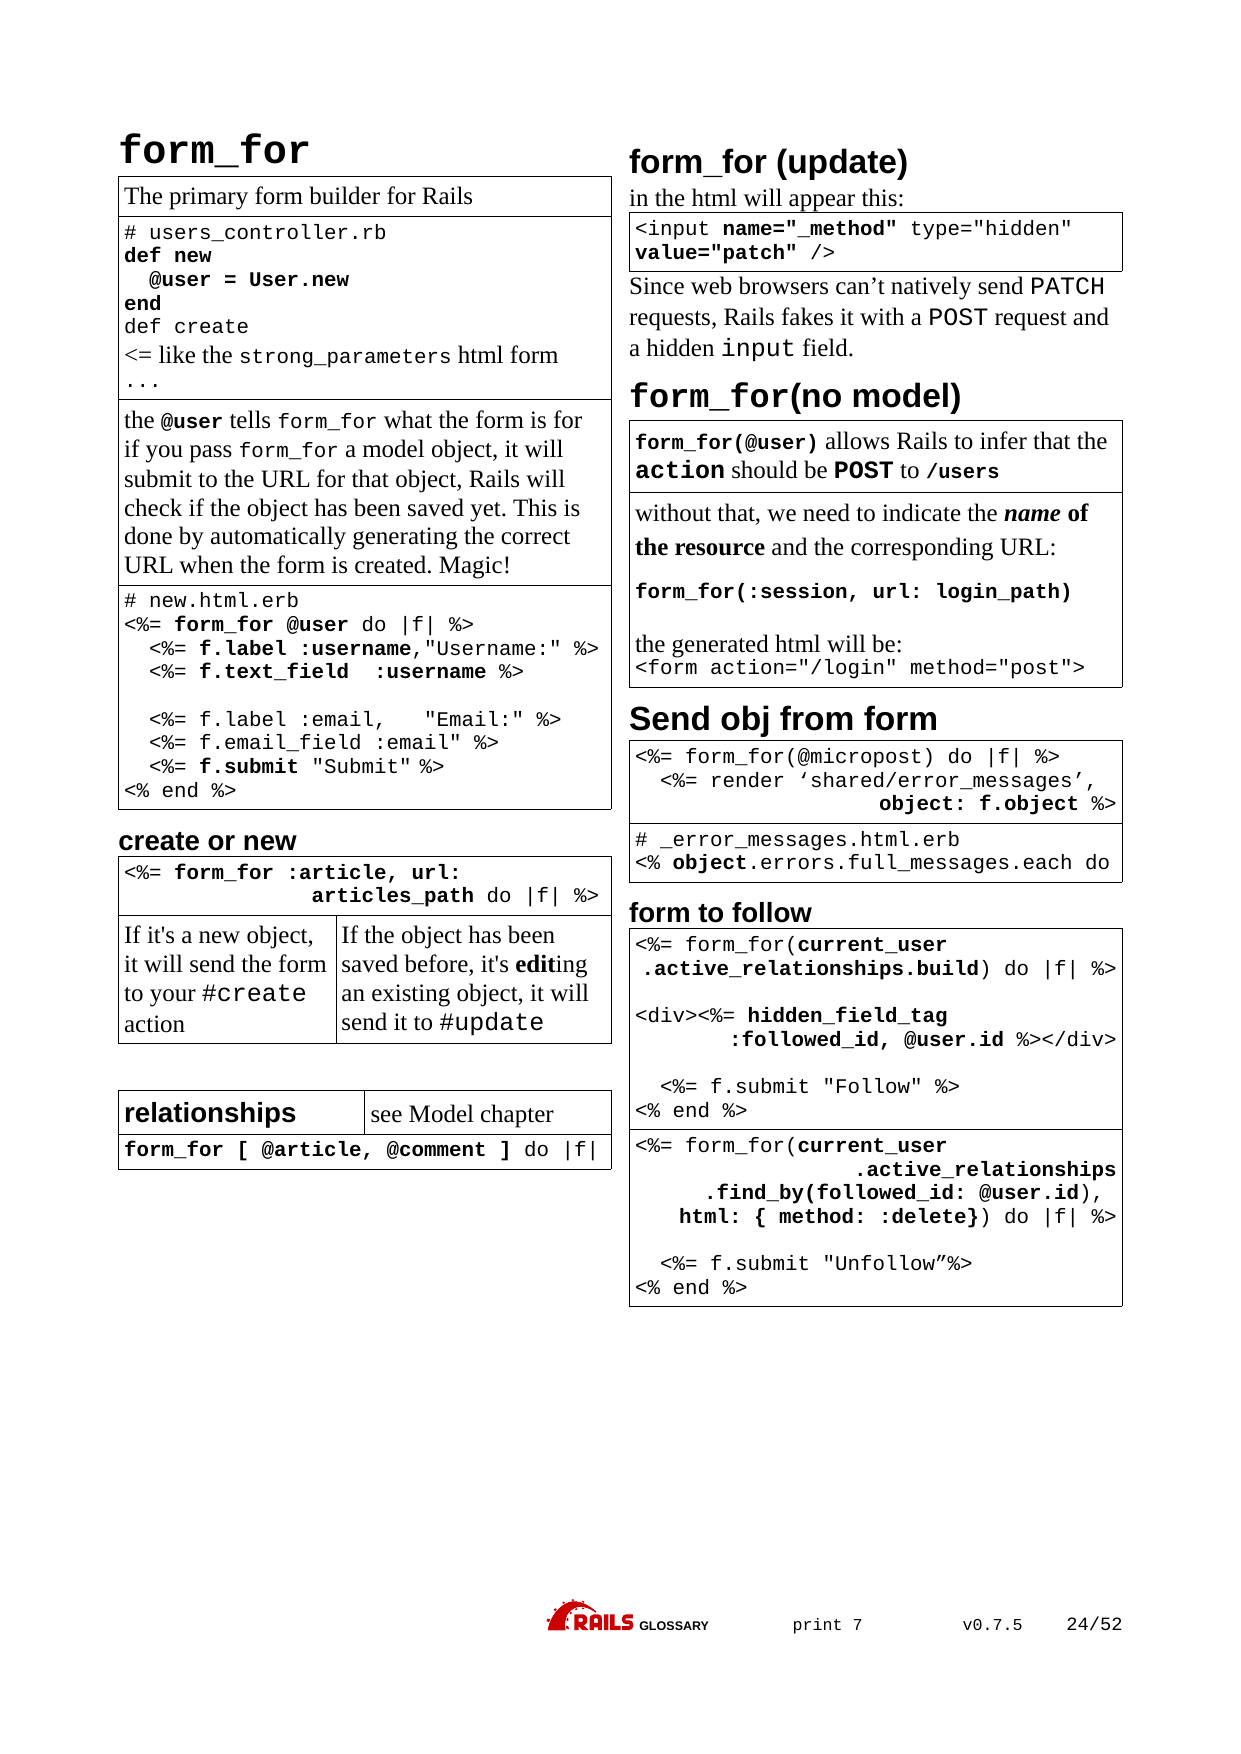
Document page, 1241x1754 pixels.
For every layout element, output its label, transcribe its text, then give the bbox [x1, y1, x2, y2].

table_cell the @user tells form_for what the form is for if you pass form_for a model object, it will submit to the URL for that object, Rails will check if the object has been saved yet. This is done by automatically generating the correct URL when the form is created. Magic! [119, 400, 611, 585]
subtitle form to follow [629, 896, 1122, 928]
table_header relationships [119, 1091, 364, 1133]
subtitle Send obj from form [629, 699, 1122, 737]
text in the html will appear this: [629, 183, 1122, 212]
table_cell If the object has been saved before, it's editing an existing object, it will send it to #update [337, 916, 611, 1043]
table_header The primary form builder for Rails [119, 177, 611, 216]
table_header form_for [ @article, @comment ] do |f| [119, 1135, 611, 1169]
table_cell <%= form_for(current_user .active_relationships .find_by(followed_id: @user.id), html: { method: :delete}) do |f| %> <%= f.submit "Unfollow”%> <% end %> [630, 1130, 1122, 1306]
subtitle create or new [118, 824, 611, 856]
table_header see Model chapter [365, 1091, 611, 1133]
table_cell # users_controller.rb def new @user = User.new end def create <= like the strong_parameters html form ... [119, 217, 611, 399]
table_header <input name="_method" type="hidden" value="patch" /> [630, 213, 1122, 271]
table_cell # new.html.erb <%= form_for @user do |f| %> <%= f.label :username,"Username:" %> <%= f.text_field :username %> <%= f.label :email, "Email:" %> <%= f.email_field :email" %> <%= f.submit "Submit" %> <% end %> [119, 586, 611, 809]
table_header <%= form_for :article, url: articles_path do |f| %> [119, 857, 611, 915]
table_cell # _error_messages.html.erb <% object.errors.full_messages.each do [630, 824, 1122, 882]
subtitle form_for (update) [629, 142, 1122, 181]
subtitle form_for(no model) [629, 375, 1122, 417]
text Since web browsers can’t natively send PATCH requests, Rails fakes it with a POST request and a hidden input field. [629, 272, 1122, 364]
table_header <%= form_for(current_user .active_relationships.build) do |f| %> <div><%= hidden_field_tag :followed_id, @user.id %></div> <%= f.submit "Follow" %> <% end %> [630, 929, 1122, 1129]
table_cell without that, we need to indicate the name of the resource and the corresponding URL: form_for(:session, url: login_path) the generated html will be: <form action="/login" method="post"> [630, 493, 1122, 687]
table_header <%= form_for(@micropost) do |f| %> <%= render ‘shared/error_messages’, object: f.object %> [630, 741, 1122, 823]
subtitle form_for [118, 130, 611, 176]
table_cell If it's a new object, it will send the form to your #create action [119, 916, 336, 1043]
table_header form_for(@user) allows Rails to infer that the action should be POST to /users [630, 421, 1122, 492]
